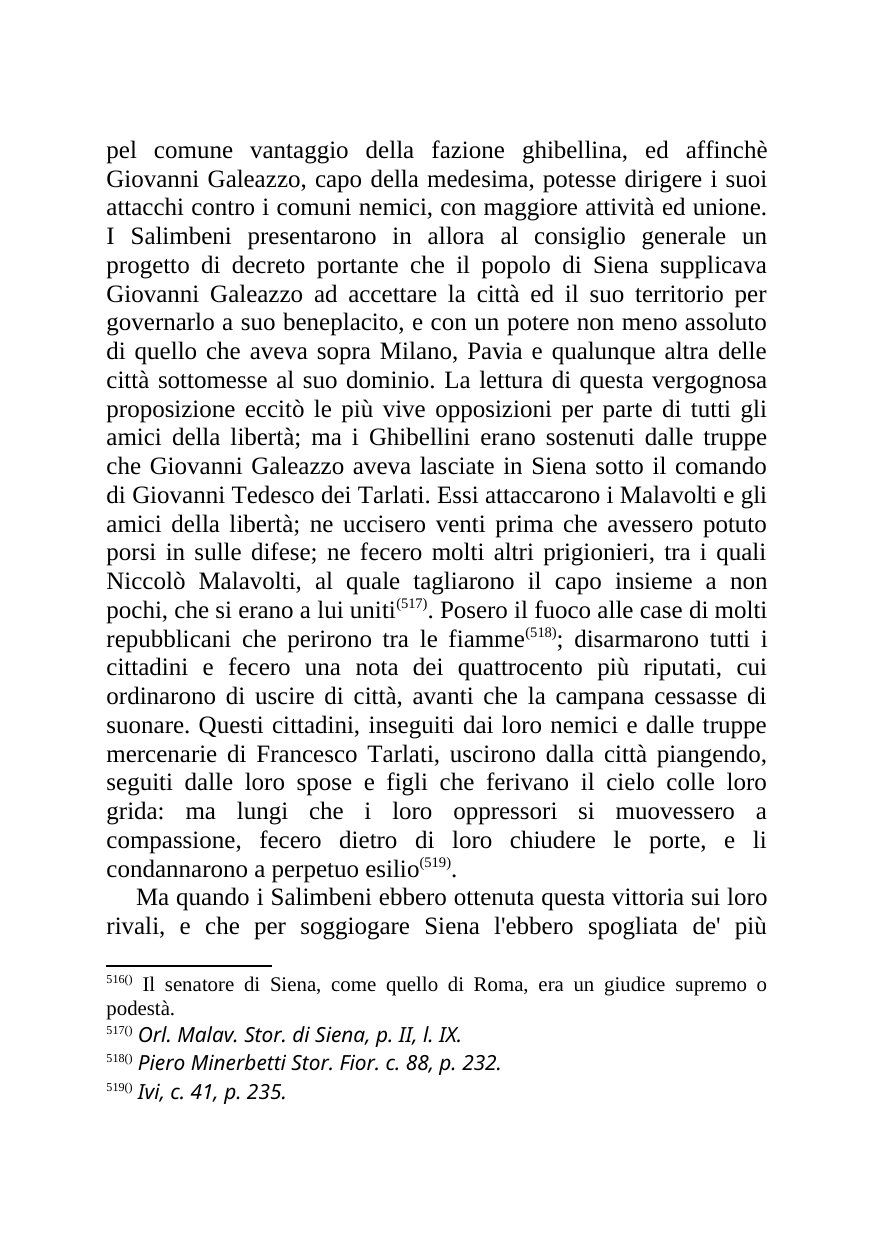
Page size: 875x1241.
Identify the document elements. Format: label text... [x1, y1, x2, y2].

text pel comune vantaggio della fazione ghibellina, ed affinchè Giovanni Galeazzo, capo della medesima, potesse dirigere i suoi attacchi contro i comuni nemici, con maggiore attività ed unione. I Salimbeni presentarono in allora al consiglio generale un progetto di decreto portante che il popolo di Siena supplicava Giovanni Galeazzo ad accettare la città ed il suo territorio per governarlo a suo beneplacito, e con un potere non meno assoluto di quello che aveva sopra Milano, Pavia e qualunque altra delle città sottomesse al suo dominio. La lettura di questa vergognosa proposizione eccitò le più vive opposizioni per parte di tutti gli amici della libertà; ma i Ghibellini erano sostenuti dalle truppe che Giovanni Galeazzo aveva lasciate in Siena sotto il comando di Giovanni Tedesco dei Tarlati. Essi attaccarono i Malavolti e gli amici della libertà; ne uccisero venti prima che avessero potuto porsi in sulle difese; ne fecero molti altri prigionieri, tra i quali Niccolò Malavolti, al quale tagliarono il capo insieme a non pochi, che si erano a lui uniti(). Posero il fuoco alle case di molti repubblicani che perirono tra le fiamme(); disarmarono tutti i cittadini e fecero una nota dei quattrocento più riputati, cui ordinarono di uscire di città, avanti che la campana cessasse di suonare. Questi cittadini, inseguiti dai loro nemici e dalle truppe mercenarie di Francesco Tarlati, uscirono dalla città piangendo, seguiti dalle loro spose e figli che ferivano il cielo colle loro grida: ma lungi che i loro oppressori si muovessero a compassione, fecero dietro di loro chiudere le porte, e li condannarono a perpetuo esilio(). [106, 135, 768, 882]
text () Orl. Malav. Stor. di Siena, p. II, l. IX. [106, 1020, 768, 1048]
text () Ivi, c. 41, p. 235. [106, 1077, 768, 1105]
text () Piero Minerbetti Stor. Fior. c. 88, p. 232. [106, 1048, 768, 1077]
text () Il senatore di Siena, come quello di Roma, era un giudice supremo o podestà. [106, 972, 768, 1020]
text Ma quando i Salimbeni ebbero ottenuta questa vittoria sui loro rivali, e che per soggiogare Siena l'ebbero spogliata de' più [106, 882, 768, 940]
